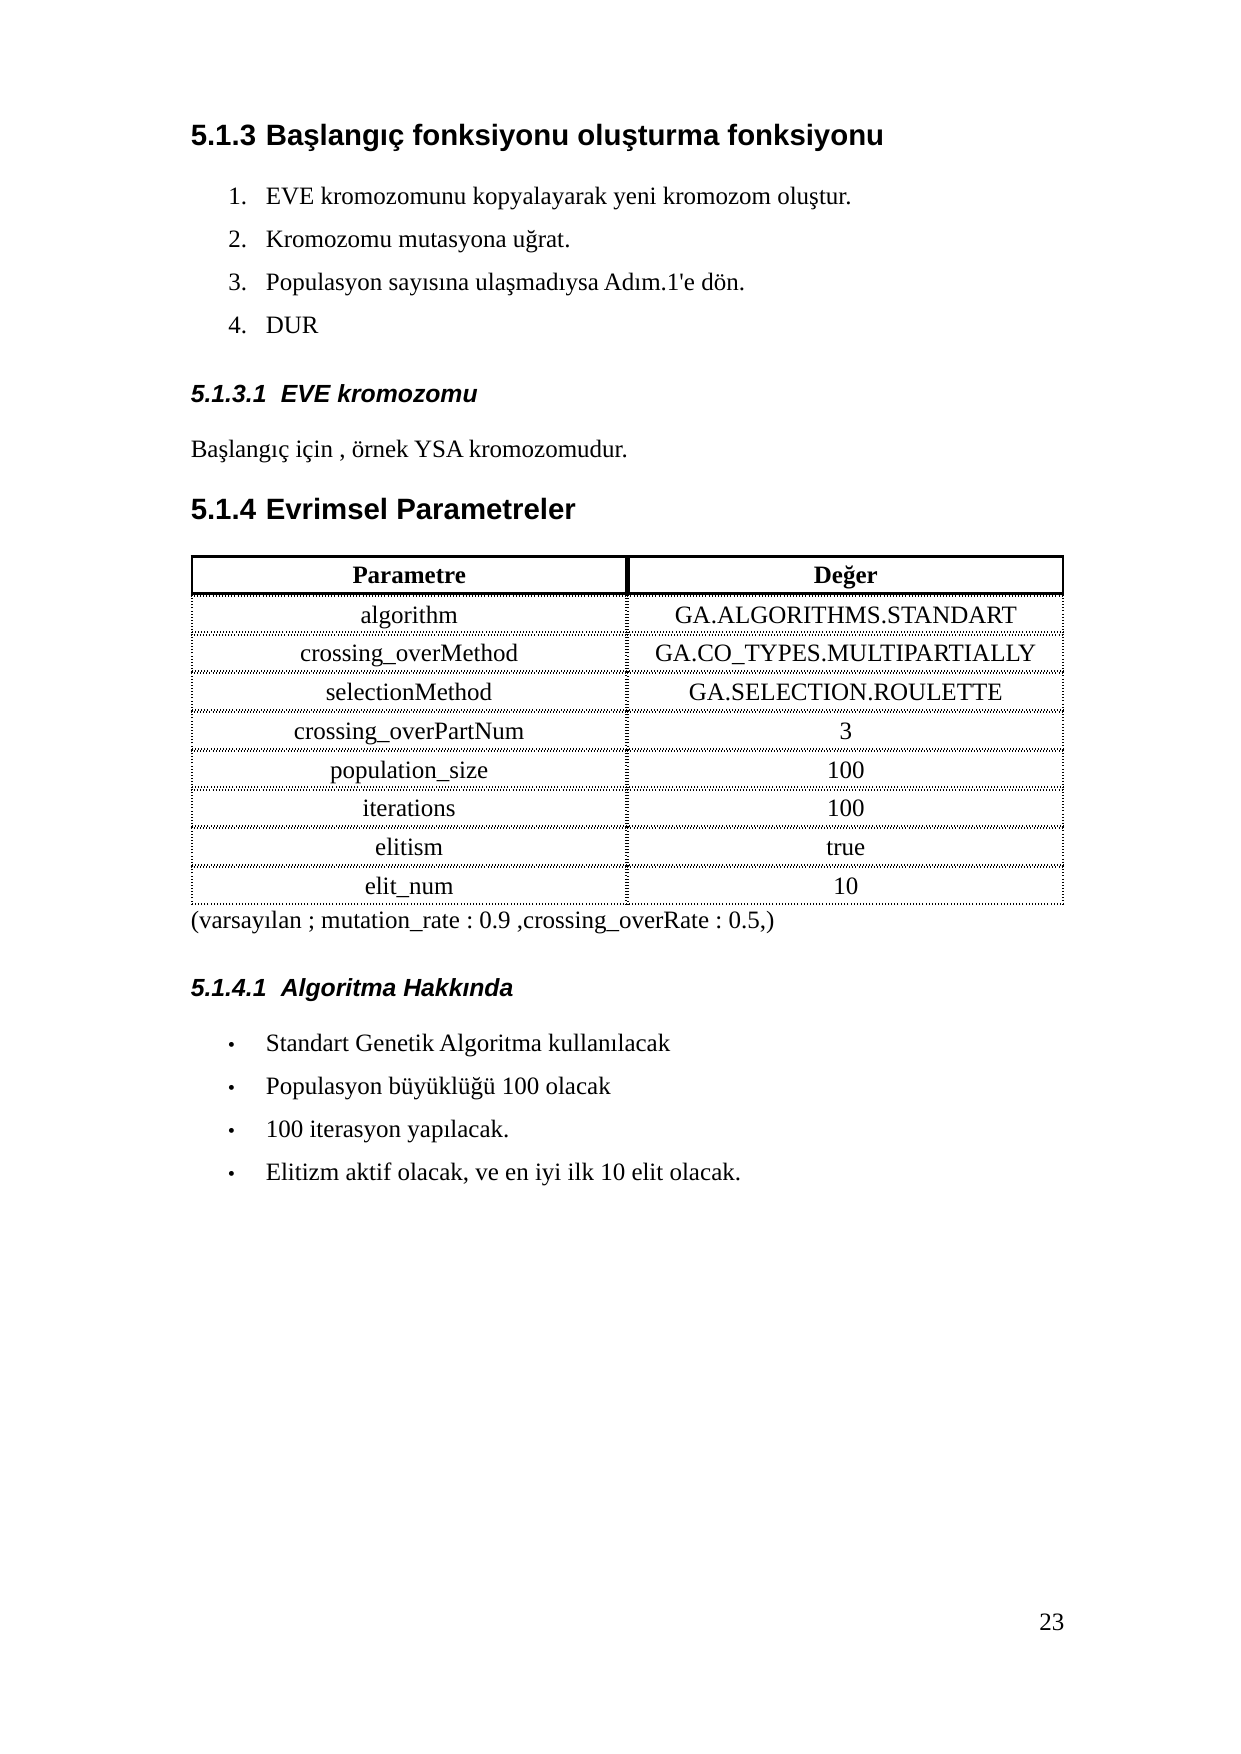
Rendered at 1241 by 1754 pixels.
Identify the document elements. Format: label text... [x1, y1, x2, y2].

list Elitizm aktif olacak, ve en iyi ilk 10 elit olacak. [228, 1157, 1064, 1186]
table_cell selectionMethod [191, 672, 627, 711]
table_cell elitism [191, 827, 627, 866]
table_cell iterations [191, 789, 627, 827]
table_cell 100 [627, 750, 1064, 788]
table_header Parametre [193, 558, 625, 592]
list DUR [228, 311, 1064, 339]
list Kromozomu mutasyona uğrat. [228, 224, 1064, 253]
table_cell GA.SELECTION.ROULETTE [627, 672, 1064, 711]
text Başlangıç için , örnek YSA kromozomudur. [191, 434, 1064, 463]
table_cell crossing_overMethod [191, 634, 627, 672]
text (varsayılan ; mutation_rate : 0.9 ,crossing_overRate : 0.5,) [191, 905, 1064, 933]
table_cell true [627, 827, 1064, 866]
list Populasyon sayısına ulaşmadıysa Adım.1'e dön. [228, 267, 1064, 296]
subtitle Başlangıç fonksiyonu oluşturma fonksiyonu [191, 118, 1064, 152]
table_cell GA.CO_TYPES.MULTIPARTIALLY [627, 634, 1064, 672]
subtitle Algoritma Hakkında [191, 973, 1064, 1001]
table_cell 3 [627, 711, 1064, 750]
table_cell elit_num [191, 866, 627, 905]
list EVE kromozomunu kopyalayarak yeni kromozom oluştur. [228, 181, 1064, 210]
table_cell 100 [627, 789, 1064, 827]
table_header Değer [630, 558, 1062, 592]
table_cell algorithm [191, 595, 627, 633]
list Populasyon büyüklüğü 100 olacak [228, 1071, 1064, 1100]
list 100 iterasyon yapılacak. [228, 1114, 1064, 1143]
table_cell 10 [627, 866, 1064, 905]
list Standart Genetik Algoritma kullanılacak [228, 1028, 1064, 1057]
table_cell GA.ALGORITHMS.STANDART [627, 595, 1064, 633]
subtitle Evrimsel Parametreler [191, 492, 1064, 526]
subtitle EVE kromozomu [191, 379, 1064, 407]
table_cell crossing_overPartNum [191, 711, 627, 750]
table_cell population_size [191, 750, 627, 788]
